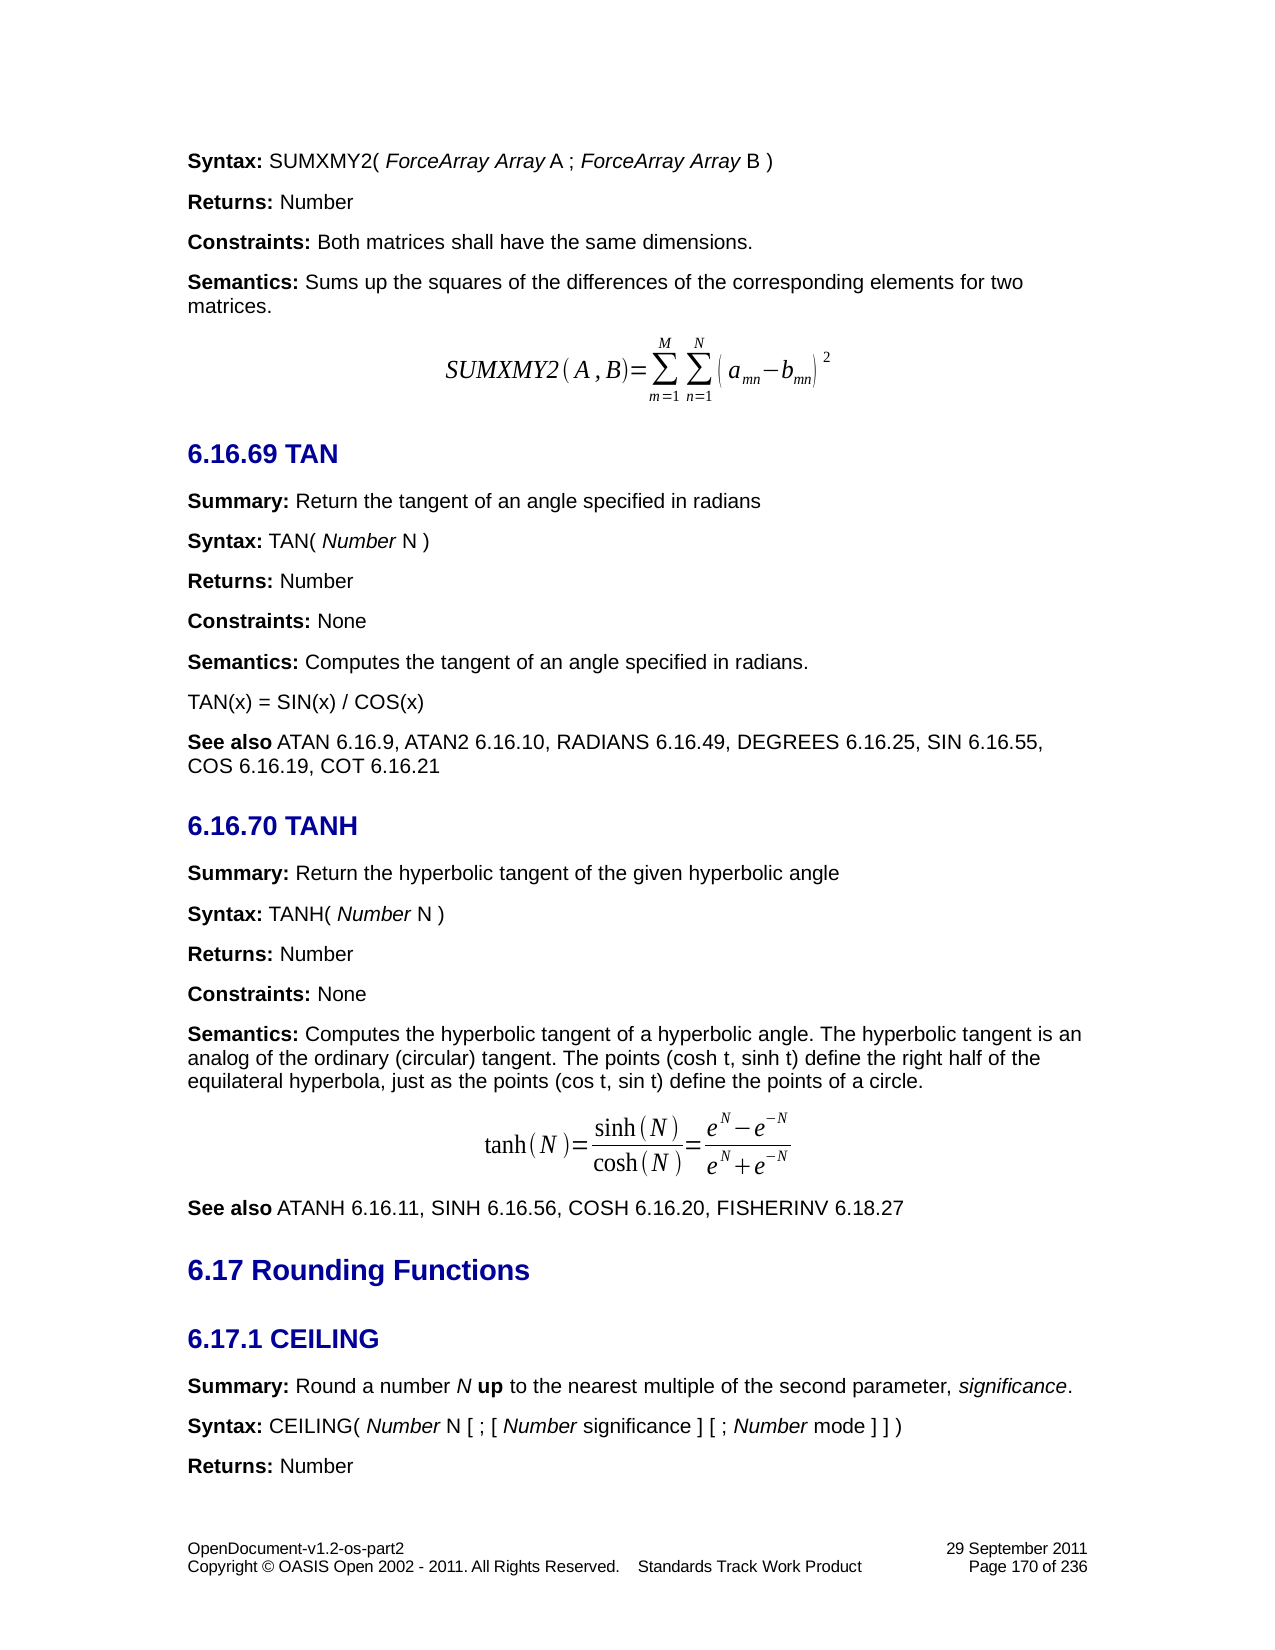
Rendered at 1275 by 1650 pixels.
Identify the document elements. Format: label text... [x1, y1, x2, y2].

text Semantics: Computes the tangent of an angle specified in radians. [187, 650, 1088, 674]
text Syntax: SUMXMY2( ForceArray Array A ; ForceArray Array B ) [187, 150, 1088, 173]
subtitle Rounding Functions [187, 1254, 1088, 1286]
text Semantics: Sums up the squares of the differences of the corresponding elements for two matrices. [187, 271, 1088, 318]
text Returns: Number [187, 1455, 1088, 1478]
text Constraints: Both matrices shall have the same dimensions. [187, 230, 1088, 254]
text Semantics: Computes the hyperbolic tangent of a hyperbolic angle. The hyperbolic tangent is an analog of the ordinary (circular) tangent. The points (cosh t, sinh t) define the right half of the equilateral hyperbola, just as the points (cos t, sin t) define the points of a circle. [187, 1023, 1088, 1093]
text TAN(x) = SIN(x) / COS(x) [187, 690, 1088, 714]
text Syntax: TANH( Number N ) [187, 902, 1088, 926]
text See also ATANH 6.16.11, SINH 6.16.56, COSH 6.16.20, FISHERINV 6.18.27 [187, 1197, 1088, 1220]
text Returns: Number [187, 190, 1088, 214]
text Returns: Number [187, 942, 1088, 966]
text Summary: Return the tangent of an angle specified in radians [187, 489, 1088, 513]
text Returns: Number [187, 570, 1088, 593]
text See also ATAN 6.16.9, ATAN2 6.16.10, RADIANS 6.16.49, DEGREES 6.16.25, SIN 6.16.55, COS 6.16.19, COT 6.16.21 [187, 731, 1088, 778]
subtitle TAN [187, 438, 1088, 468]
text Syntax: TAN( Number N ) [187, 529, 1088, 553]
text Summary: Return the hyperbolic tangent of the given hyperbolic angle [187, 862, 1088, 885]
text Syntax: CEILING( Number N [ ; [ Number significance ] [ ; Number mode ] ] ) [187, 1415, 1088, 1438]
text Constraints: None [187, 610, 1088, 633]
subtitle TANH [187, 811, 1088, 841]
text Summary: Round a number N up to the nearest multiple of the second parameter, significance. [187, 1374, 1088, 1398]
subtitle CEILING [187, 1324, 1088, 1354]
text Constraints: None [187, 982, 1088, 1006]
